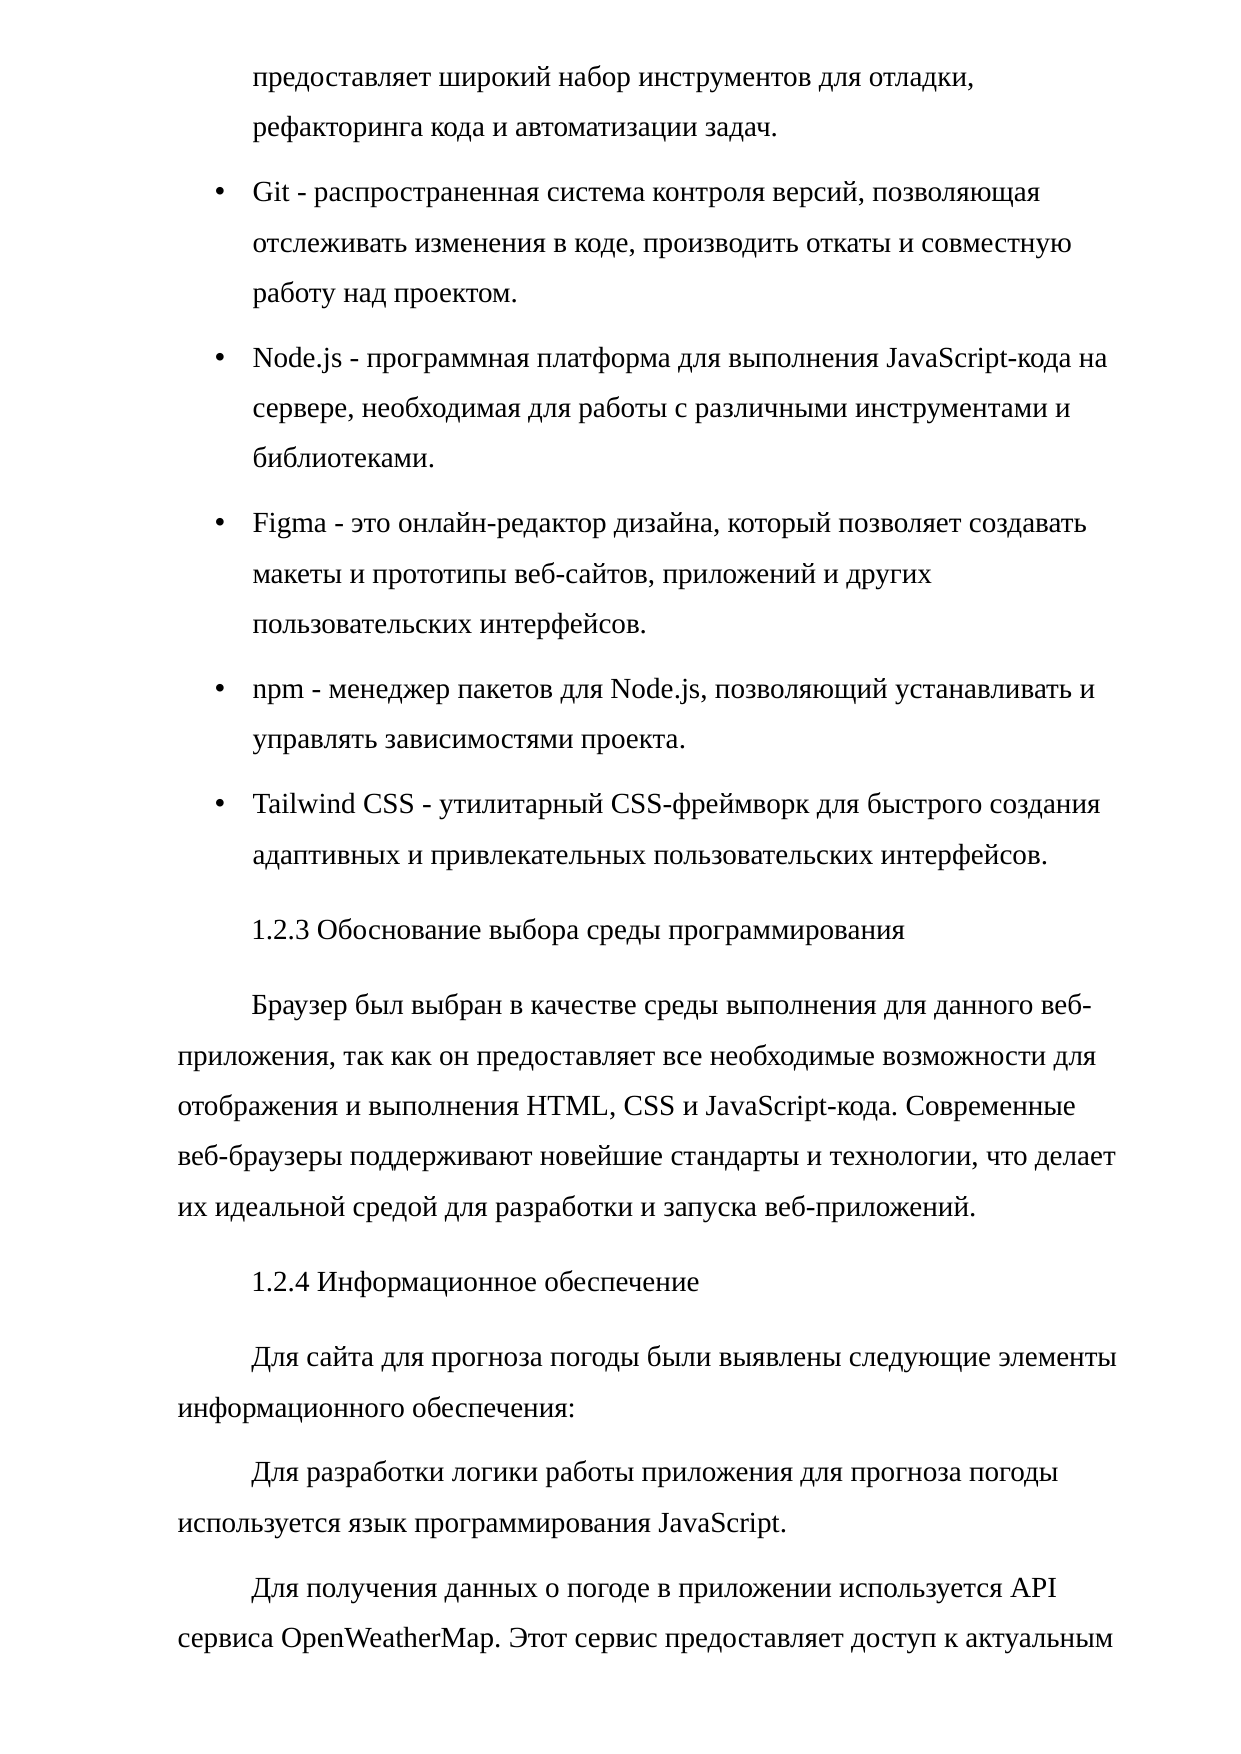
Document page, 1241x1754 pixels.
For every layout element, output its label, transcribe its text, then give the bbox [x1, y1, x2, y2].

subtitle 1.2.4 Информационное обеспечение [177, 1264, 1122, 1298]
list npm - менеджер пакетов для Node.js, позволяющий устанавливать и управлять зависимостями проекта. [215, 671, 1122, 755]
list Node.js - программная платформа для выполнения JavaScript-кода на сервере, необходимая для работы с различными инструментами и библиотеками. [215, 340, 1122, 474]
text Для разработки логики работы приложения для прогноза погоды используется язык программирования JavaScript. [177, 1454, 1122, 1538]
text Браузер был выбран в качестве среды выполнения для данного веб-приложения, так как он предоставляет все необходимые возможности для отображения и выполнения HTML, CSS и JavaScript-кода. Современные веб-браузеры поддерживают новейшие стандарты и технологии, что делает их идеальной средой для разработки и запуска веб-приложений. [177, 987, 1122, 1222]
list Git - распространенная система контроля версий, позволяющая отслеживать изменения в коде, производить откаты и совместную работу над проектом. [215, 174, 1122, 308]
list Figma - это онлайн-редактор дизайна, который позволяет создавать макеты и прототипы веб-сайтов, приложений и других пользовательских интерфейсов. [215, 506, 1122, 640]
subtitle 1.2.3 Обоснование выбора среды программирования [177, 912, 1122, 946]
text Для получения данных о погоде в приложении используется API сервиса OpenWeatherMap. Этот сервис предоставляет доступ к актуальным [177, 1570, 1122, 1654]
list предоставляет широкий набор инструментов для отладки, рефакторинга кода и автоматизации задач. [215, 59, 1122, 143]
text Для сайта для прогноза погоды были выявлены следующие элементы информационного обеспечения: [177, 1339, 1122, 1423]
list Tailwind CSS - утилитарный CSS-фреймворк для быстрого создания адаптивных и привлекательных пользовательских интерфейсов. [215, 786, 1122, 870]
